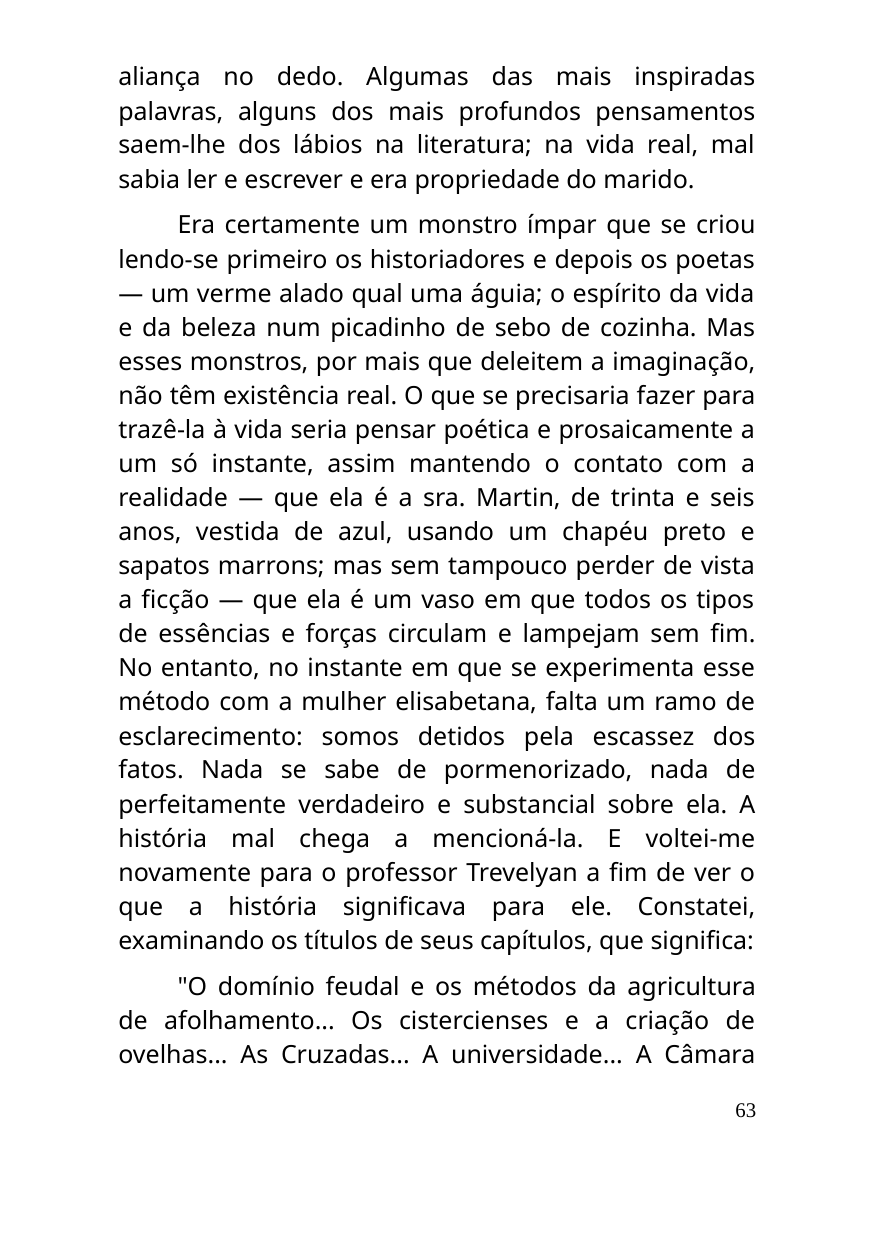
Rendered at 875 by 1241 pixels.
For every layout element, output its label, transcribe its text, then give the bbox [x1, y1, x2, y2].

text Era certamente um monstro ímpar que se criou lendo-se primeiro os historiadores e depois os poetas — um verme alado qual uma águia; o espírito da vida e da beleza num picadinho de sebo de cozinha. Mas esses monstros, por mais que deleitem a imaginação, não têm existência real. O que se precisaria fazer para trazê-la à vida seria pensar poética e prosaicamente a um só instante, assim mantendo o contato com a realidade — que ela é a sra. Martin, de trinta e seis anos, vestida de azul, usando um chapéu preto e sapatos marrons; mas sem tampouco perder de vista a ficção — que ela é um vaso em que todos os tipos de essências e forças circulam e lampejam sem fim. No entanto, no instante em que se experimenta esse método com a mulher elisabetana, falta um ramo de esclarecimento: somos detidos pela escassez dos fatos. Nada se sabe de pormenorizado, nada de perfeitamente verdadeiro e substancial sobre ela. A história mal chega a mencioná-la. E voltei-me novamente para o professor Trevelyan a fim de ver o que a história significava para ele. Constatei, examinando os títulos de seus capítulos, que significa: [118, 207, 756, 957]
text aliança no dedo. Algumas das mais inspiradas palavras, alguns dos mais profundos pensamentos saem-lhe dos lábios na literatura; na vida real, mal sabia ler e escrever e era propriedade do marido. [118, 59, 756, 195]
text "O domínio feudal e os métodos da agricultura de afolhamento... Os cistercienses e a criação de ovelhas... As Cruzadas... A universidade... A Câmara [118, 968, 756, 1071]
